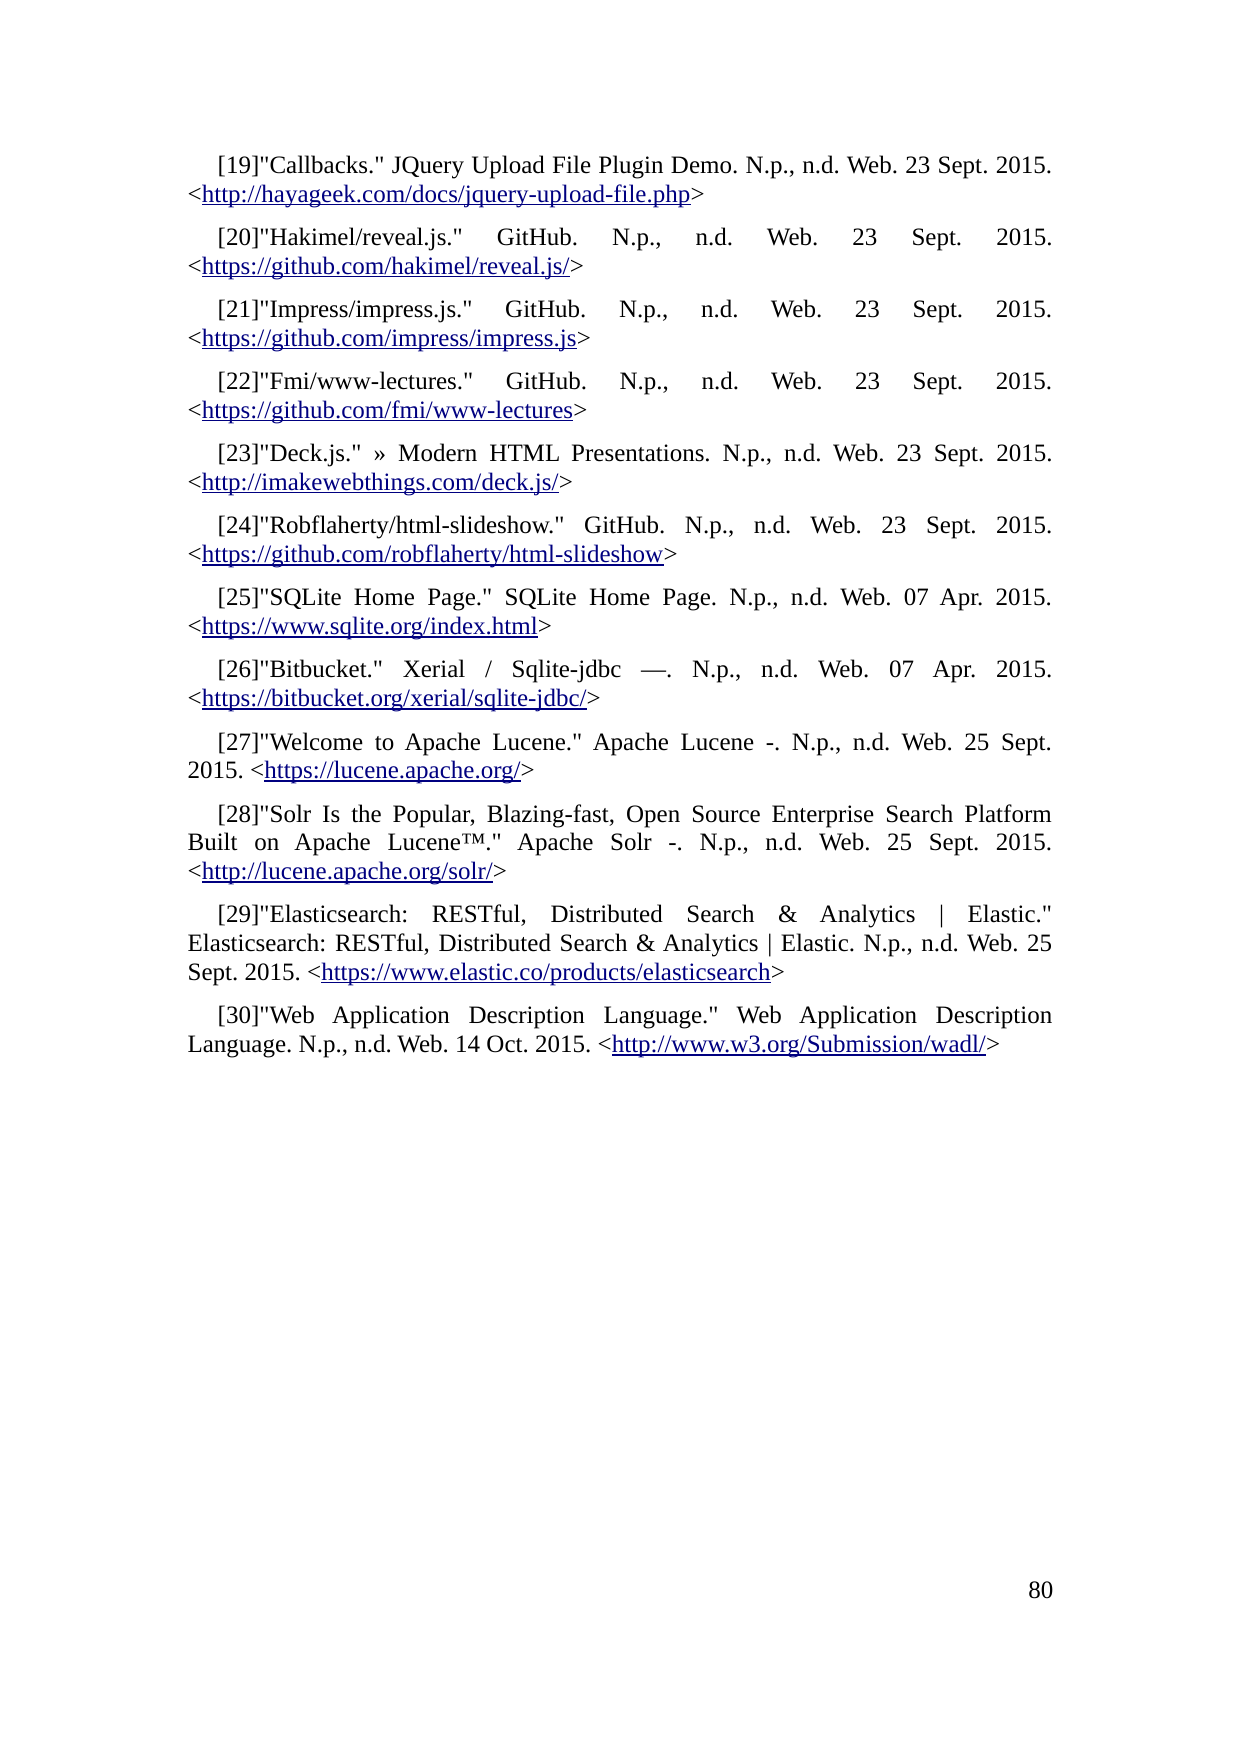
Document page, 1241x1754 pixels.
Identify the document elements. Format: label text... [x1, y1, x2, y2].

text [20]"Hakimel/reveal.js." GitHub. N.p., n.d. Web. 23 Sept. 2015. <https://github.com/hakimel/reveal.js/> [187, 222, 1053, 279]
text [29]"Elasticsearch: RESTful, Distributed Search & Analytics | Elastic." Elasticsearch: RESTful, Distributed Search & Analytics | Elastic. N.p., n.d. Web. 25 Sept. 2015. <https://www.elastic.co/products/elasticsearch> [187, 899, 1053, 986]
text [23]"Deck.js." » Modern HTML Presentations. N.p., n.d. Web. 23 Sept. 2015. <http://imakewebthings.com/deck.js/> [187, 438, 1053, 496]
text [30]"Web Application Description Language." Web Application Description Language. N.p., n.d. Web. 14 Oct. 2015. <http://www.w3.org/Submission/wadl/> [187, 1000, 1053, 1058]
text [27]"Welcome to Apache Lucene." Apache Lucene -. N.p., n.d. Web. 25 Sept. 2015. <https://lucene.apache.org/> [187, 727, 1053, 784]
text [25]"SQLite Home Page." SQLite Home Page. N.p., n.d. Web. 07 Apr. 2015. <https://www.sqlite.org/index.html> [187, 582, 1053, 640]
text [28]"Solr Is the Popular, Blazing-fast, Open Source Enterprise Search Platform Built on Apache Lucene™." Apache Solr -. N.p., n.d. Web. 25 Sept. 2015. <http://lucene.apache.org/solr/> [187, 799, 1053, 885]
text [22]"Fmi/www-lectures." GitHub. N.p., n.d. Web. 23 Sept. 2015. <https://github.com/fmi/www-lectures> [187, 366, 1053, 424]
text [24]"Robflaherty/html-slideshow." GitHub. N.p., n.d. Web. 23 Sept. 2015. <https://github.com/robflaherty/html-slideshow> [187, 510, 1053, 568]
text [21]"Impress/impress.js." GitHub. N.p., n.d. Web. 23 Sept. 2015. <https://github.com/impress/impress.js> [187, 294, 1053, 352]
text [19]"Callbacks." JQuery Upload File Plugin Demo. N.p., n.d. Web. 23 Sept. 2015. <http://hayageek.com/docs/jquery-upload-file.php> [187, 150, 1053, 207]
text [26]"Bitbucket." Xerial / Sqlite-jdbc —. N.p., n.d. Web. 07 Apr. 2015. <https://bitbucket.org/xerial/sqlite-jdbc/> [187, 654, 1053, 712]
